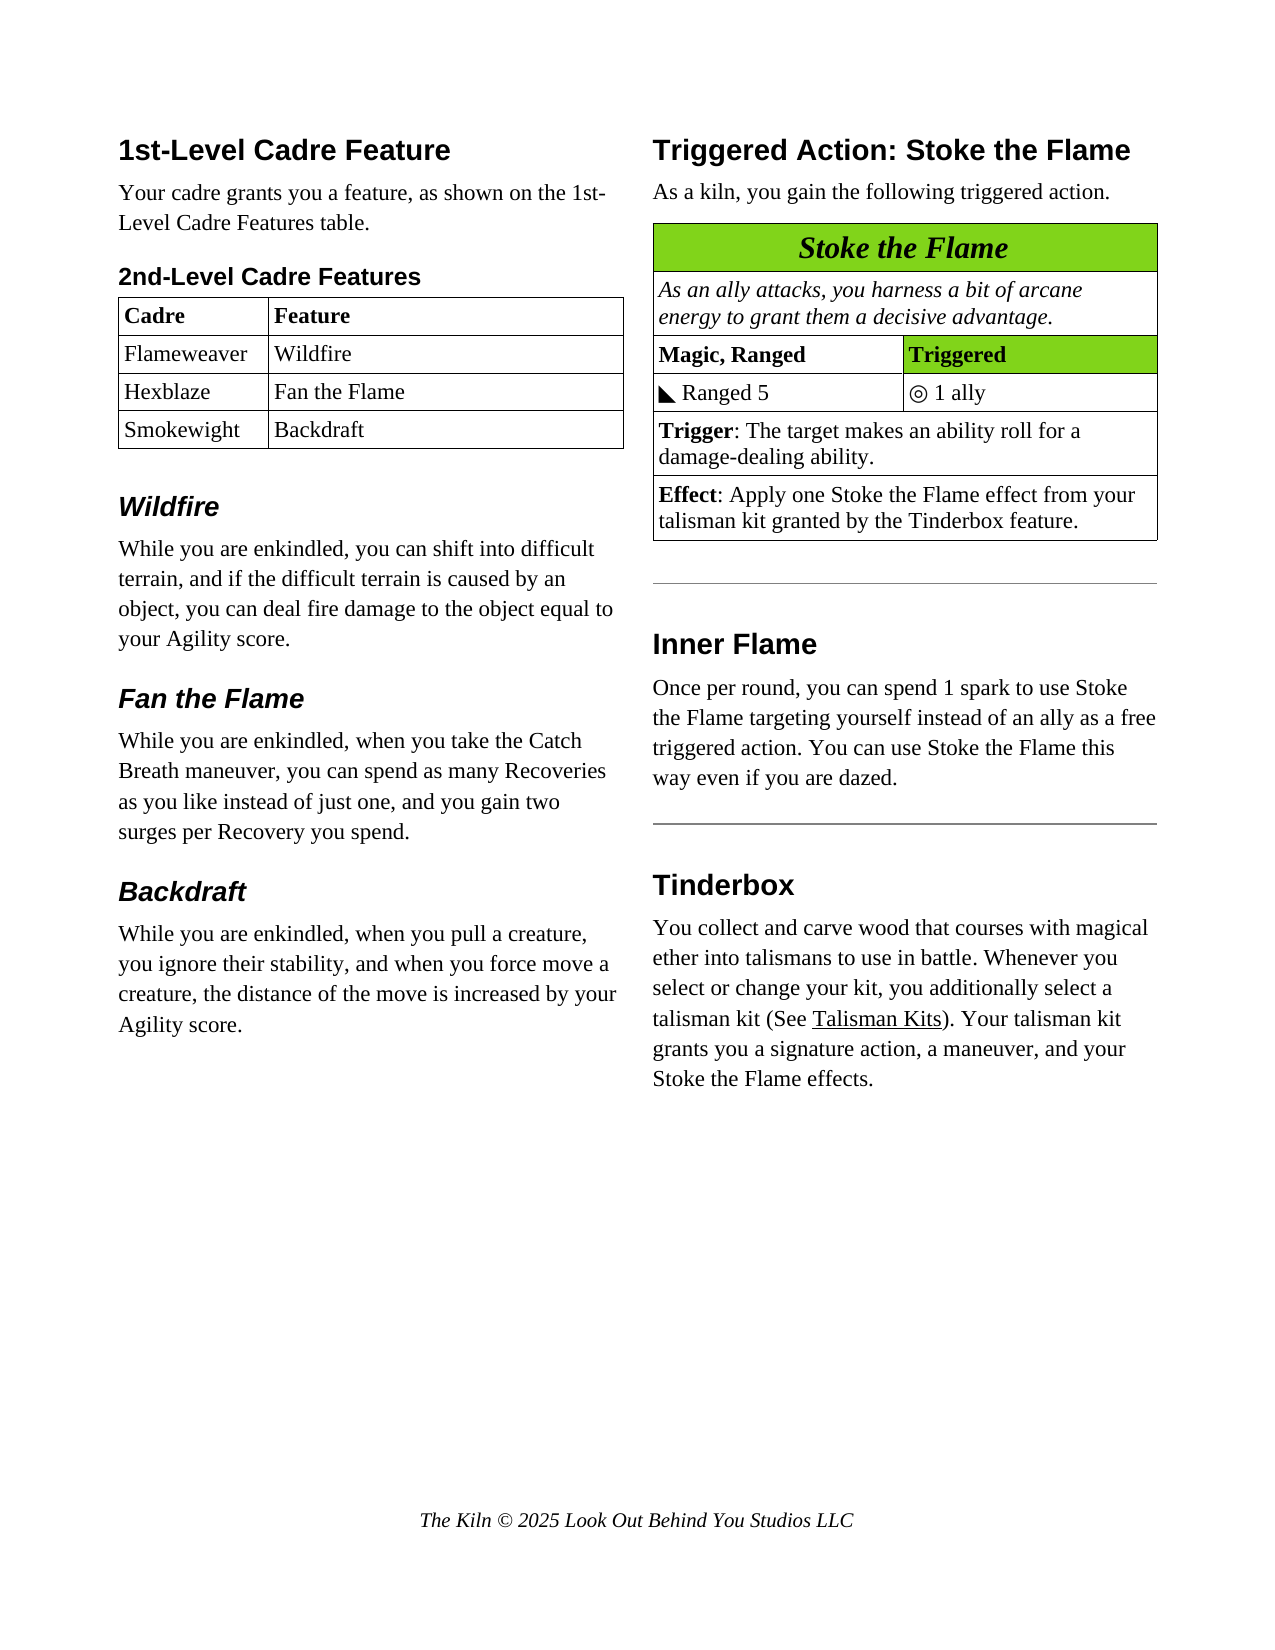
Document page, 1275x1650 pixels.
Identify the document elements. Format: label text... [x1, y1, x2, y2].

text Your cadre grants you a feature, as shown on the 1st-Level Cadre Features table. [118, 179, 622, 236]
table_cell ◣ Ranged 5 [654, 374, 902, 411]
table_cell As an ally attacks, you harness a bit of arcane energy to grant them a decisive advantage. [654, 272, 1157, 335]
subtitle Triggered Action: Stoke the Flame [652, 133, 1157, 166]
table_cell Hexblaze [119, 374, 268, 410]
text You collect and carve wood that courses with magical ether into talismans to use in battle. Whenever you select or change your kit, you additionally select a talisman kit (See Talisman Kits). Your talisman kit grants you a signature action, a maneuver, and your Stoke the Flame effects. [652, 914, 1157, 1091]
text While you are enkindled, when you pull a creature, you ignore their stability, and when you force move a creature, the distance of the move is increased by your Agility score. [118, 920, 622, 1037]
table_cell Smokewight [119, 411, 268, 448]
table_cell Effect: Apply one Stoke the Flame effect from your talisman kit granted by the Tinderbox feature. [654, 476, 1157, 540]
table_cell Flameweaver [119, 336, 268, 373]
table_cell Backdraft [269, 411, 623, 448]
text Once per round, you can spend 1 spark to use Stoke the Flame targeting yourself instead of an ally as a free triggered action. You can use Stoke the Flame this way even if you are dazed. [652, 673, 1157, 791]
table_header Cadre [119, 298, 268, 335]
subtitle 1st-Level Cadre Feature [118, 133, 622, 166]
table_header Triggered [904, 336, 1157, 373]
table_header Trigger: The target makes an ability roll for a damage-dealing ability. [654, 412, 1157, 475]
subtitle Fan the Flame [118, 683, 622, 714]
table_cell ◎ 1 ally [904, 374, 1157, 411]
subtitle Backdraft [118, 875, 622, 907]
table_cell Fan the Flame [269, 374, 623, 410]
table_header Magic, Ranged [654, 336, 902, 373]
subtitle Tinderbox [652, 868, 1157, 902]
text While you are enkindled, when you take the Catch Breath maneuver, you can spend as many Recoveries as you like instead of just one, and you gain two surges per Recovery you spend. [118, 727, 622, 844]
table_header Feature [269, 298, 623, 335]
table_cell Wildfire [269, 336, 623, 373]
subtitle Inner Flame [652, 627, 1157, 661]
table_header Stoke the Flame [654, 224, 1157, 271]
text While you are enkindled, you can shift into difficult terrain, and if the difficult terrain is caused by an object, you can deal fire damage to the object equal to your Agility score. [118, 534, 622, 652]
text As a kiln, you gain the following triggered action. [652, 178, 1157, 205]
subtitle 2nd-Level Cadre Features [118, 262, 622, 291]
subtitle Wildfire [118, 490, 622, 522]
